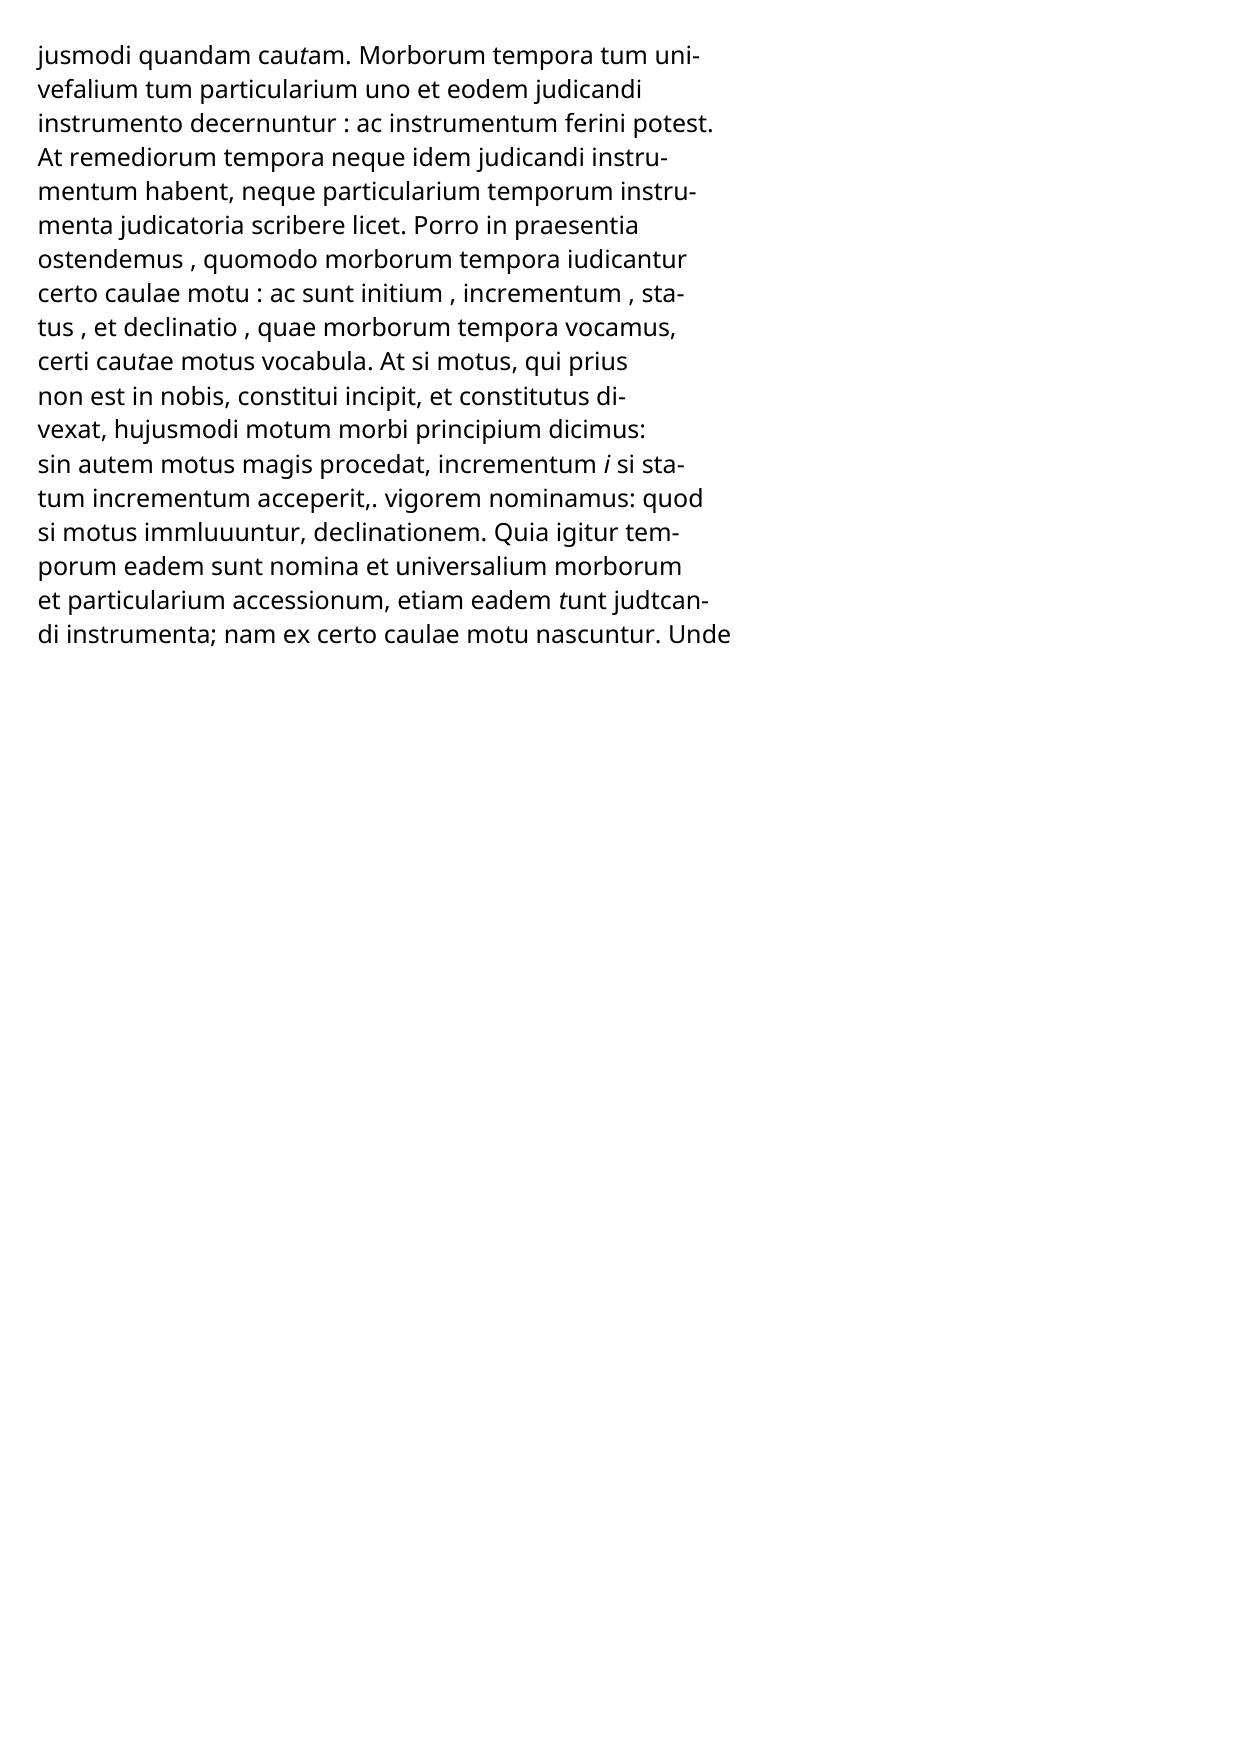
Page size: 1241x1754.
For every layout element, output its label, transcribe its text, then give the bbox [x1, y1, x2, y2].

text jusmodi quandam cautam. Morborum tempora tum uni- vefalium tum particularium uno et eodem judicandi instrumento decernuntur : ac instrumentum ferini potest. At remediorum tempora neque idem judicandi instru- mentum habent, neque particularium temporum instru- menta judicatoria scribere licet. Porro in praesentia ostendemus , quomodo morborum tempora iudicantur certo caulae motu : ac sunt initium , incrementum , sta- tus , et declinatio , quae morborum tempora vocamus, certi cautae motus vocabula. At si motus, qui prius non est in nobis, constitui incipit, et constitutus di- vexat, hujusmodi motum morbi principium dicimus: sin autem motus magis procedat, incrementum i si sta- tum incrementum acceperit,. vigorem nominamus: quod si motus immluuuntur, declinationem. Quia igitur tem- porum eadem sunt nomina et universalium morborum et particularium accessionum, etiam eadem tunt judtcan- di instrumenta; nam ex certo caulae motu nascuntur. Unde [37, 37, 1203, 651]
